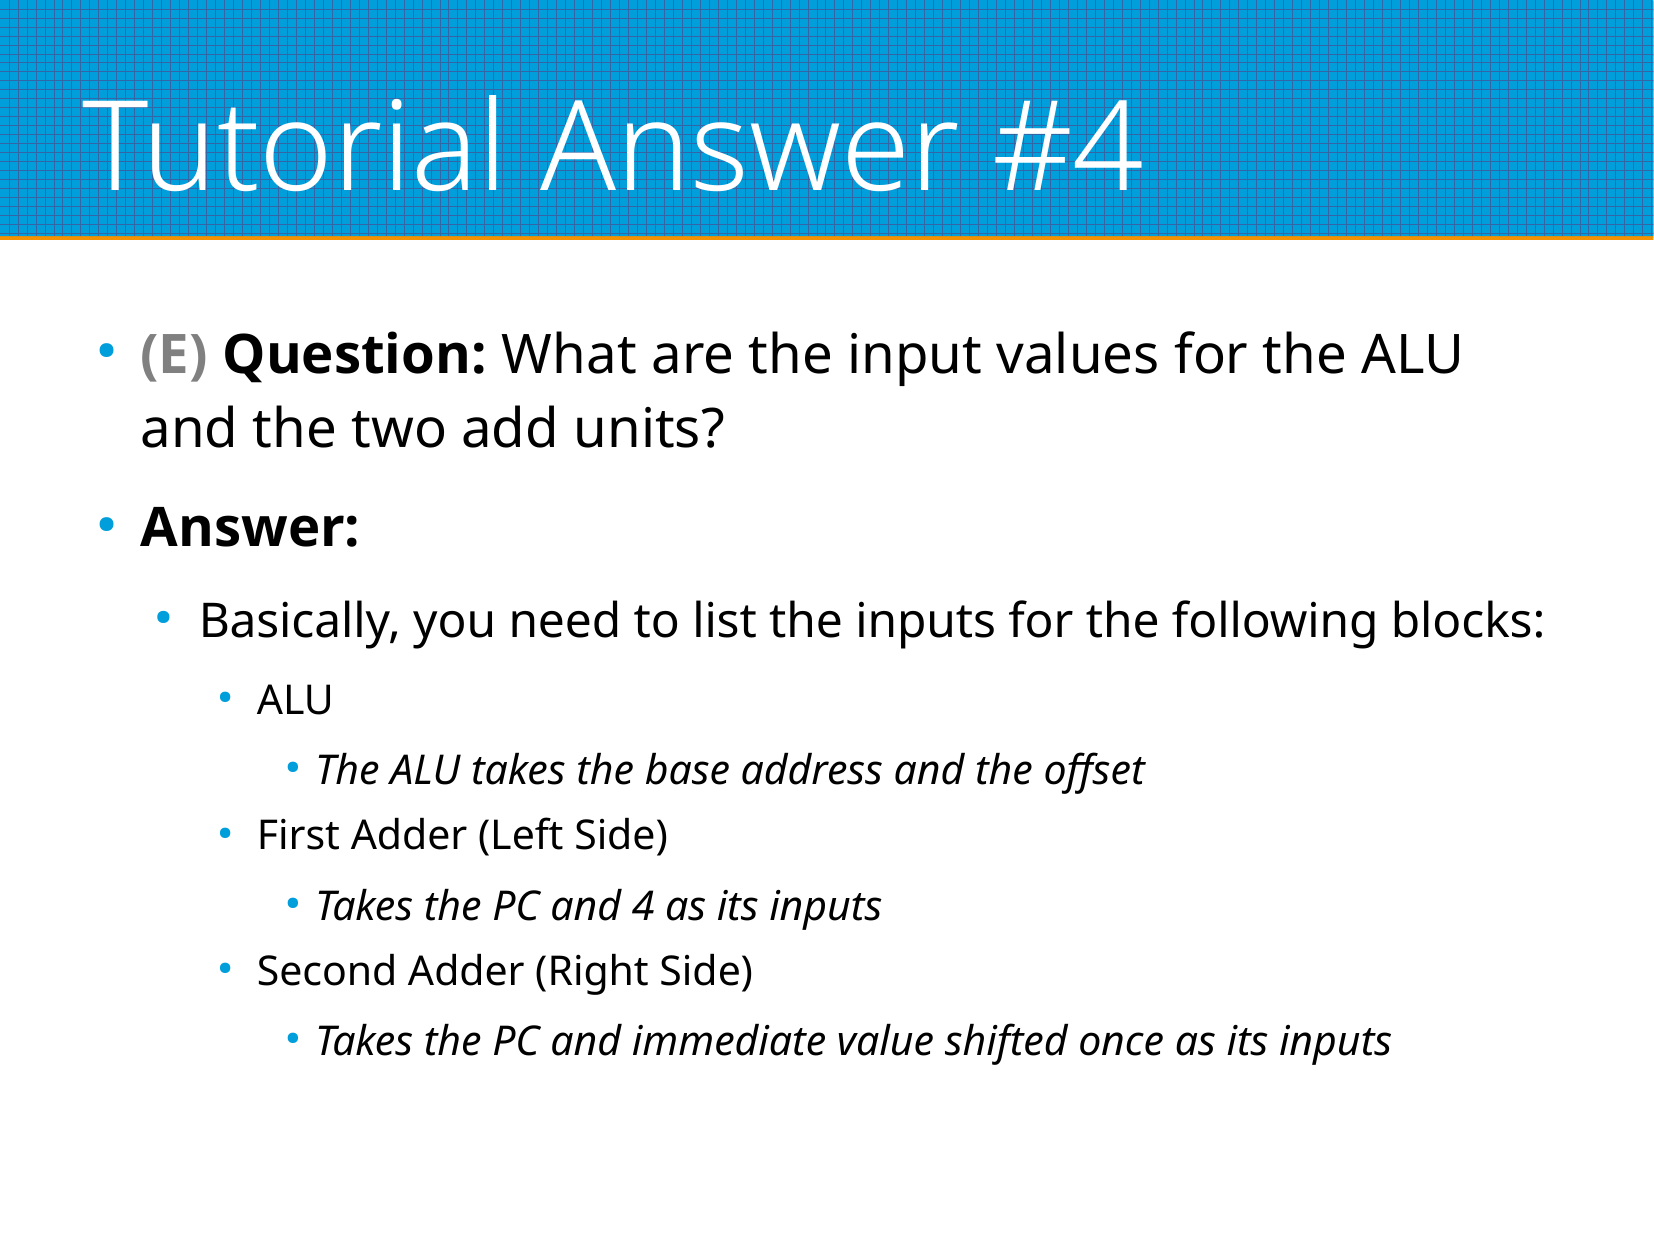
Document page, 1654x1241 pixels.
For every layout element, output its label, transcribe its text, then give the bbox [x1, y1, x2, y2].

title Tutorial Answer #4 [82, 19, 1571, 227]
list (E) Question: What are the input values for the ALU and the two add units? Answer: Basically, you need to list the inputs for the following blocks: ALU The ALU takes the base address and the offset First Adder (Left Side) Takes the PC and 4 as its inputs Second Adder (Right Side) Takes the PC and immediate value shifted once as its inputs [82, 314, 1563, 1081]
